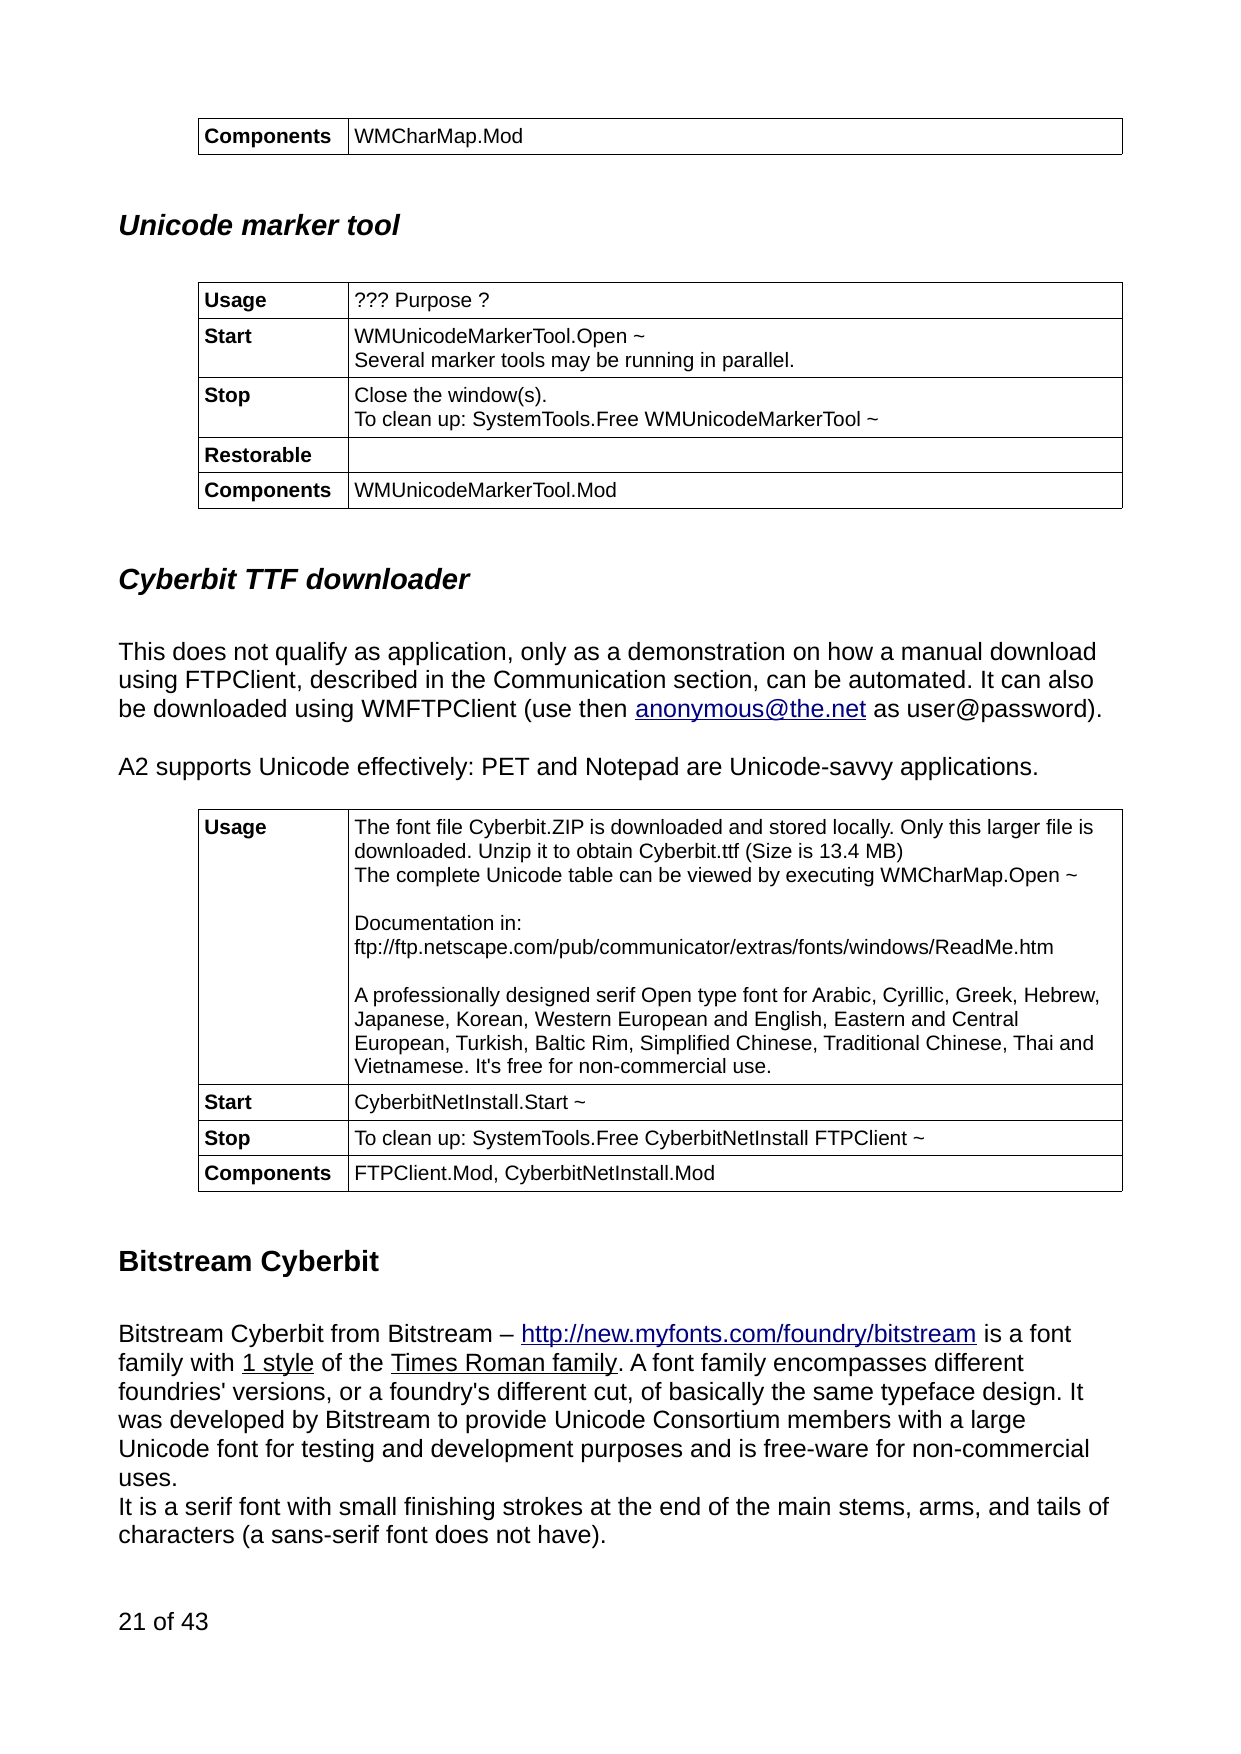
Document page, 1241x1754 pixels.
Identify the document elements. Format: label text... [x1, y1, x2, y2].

table_cell CyberbitNetInstall.Start ~ [349, 1085, 1122, 1119]
table_cell Components [199, 473, 348, 508]
subtitle Cyberbit TTF downloader [118, 562, 1122, 595]
table_cell WMUnicodeMarkerTool.Open ~ Several marker tools may be running in parallel. [349, 319, 1122, 377]
table_header ??? Purpose ? [349, 283, 1122, 318]
table_cell [349, 438, 1122, 472]
subtitle Unicode marker tool [118, 207, 1122, 241]
table_cell Restorable [199, 438, 348, 472]
table_cell Stop [199, 378, 348, 437]
table_cell Components [199, 119, 348, 154]
text Bitstream Cyberbit from Bitstream – http://new.myfonts.com/foundry/bitstream is a font family with 1 style of the Times Roman family. A font family encompasses different foundries' versions, or a foundry's different cut, of basically the same typeface design. It was developed by Bitstream to provide Unicode Consortium members with a large Unicode font for testing and development purposes and is free-ware for non-commercial uses. [118, 1319, 1122, 1492]
text This does not qualify as application, only as a demonstration on how a manual download using FTPClient, described in the Communication section, can be automated. It can also be downloaded using WMFTPClient (use then anonymous@the.net as user@password). [118, 636, 1122, 723]
table_header Usage [199, 283, 348, 318]
text A2 supports Unicode effectively: PET and Notepad are Unicode-savvy applications. [118, 751, 1122, 780]
table_cell WMUnicodeMarkerTool.Mod [349, 473, 1122, 508]
table_cell FTPClient.Mod, CyberbitNetInstall.Mod [349, 1156, 1122, 1191]
table_header Usage [199, 810, 348, 1084]
table_cell Stop [199, 1121, 348, 1155]
subtitle Bitstream Cyberbit [118, 1244, 1122, 1278]
table_header The font file Cyberbit.ZIP is downloaded and stored locally. Only this larger file is downloaded. Unzip it to obtain Cyberbit.ttf (Size is 13.4 MB) The complete Unicode table can be viewed by executing WMCharMap.Open ~ Documentation in: ftp://ftp.netscape.com/pub/communicator/extras/fonts/windows/ReadMe.htm A professionally designed serif Open type font for Arabic, Cyrillic, Greek, Hebrew, Japanese, Korean, Western European and English, Eastern and Central European, Turkish, Baltic Rim, Simplified Chinese, Traditional Chinese, Thai and Vietnamese. It's free for non-commercial use. [349, 810, 1122, 1084]
table_cell To clean up: SystemTools.Free CyberbitNetInstall FTPClient ~ [349, 1121, 1122, 1155]
table_cell Close the window(s). To clean up: SystemTools.Free WMUnicodeMarkerTool ~ [349, 378, 1122, 437]
table_cell Start [199, 1085, 348, 1119]
text It is a serif font with small finishing strokes at the end of the main stems, arms, and tails of characters (a sans-serif font does not have). [118, 1492, 1122, 1549]
table_cell Start [199, 319, 348, 377]
table_cell WMCharMap.Mod [349, 119, 1122, 154]
table_cell Components [199, 1156, 348, 1191]
